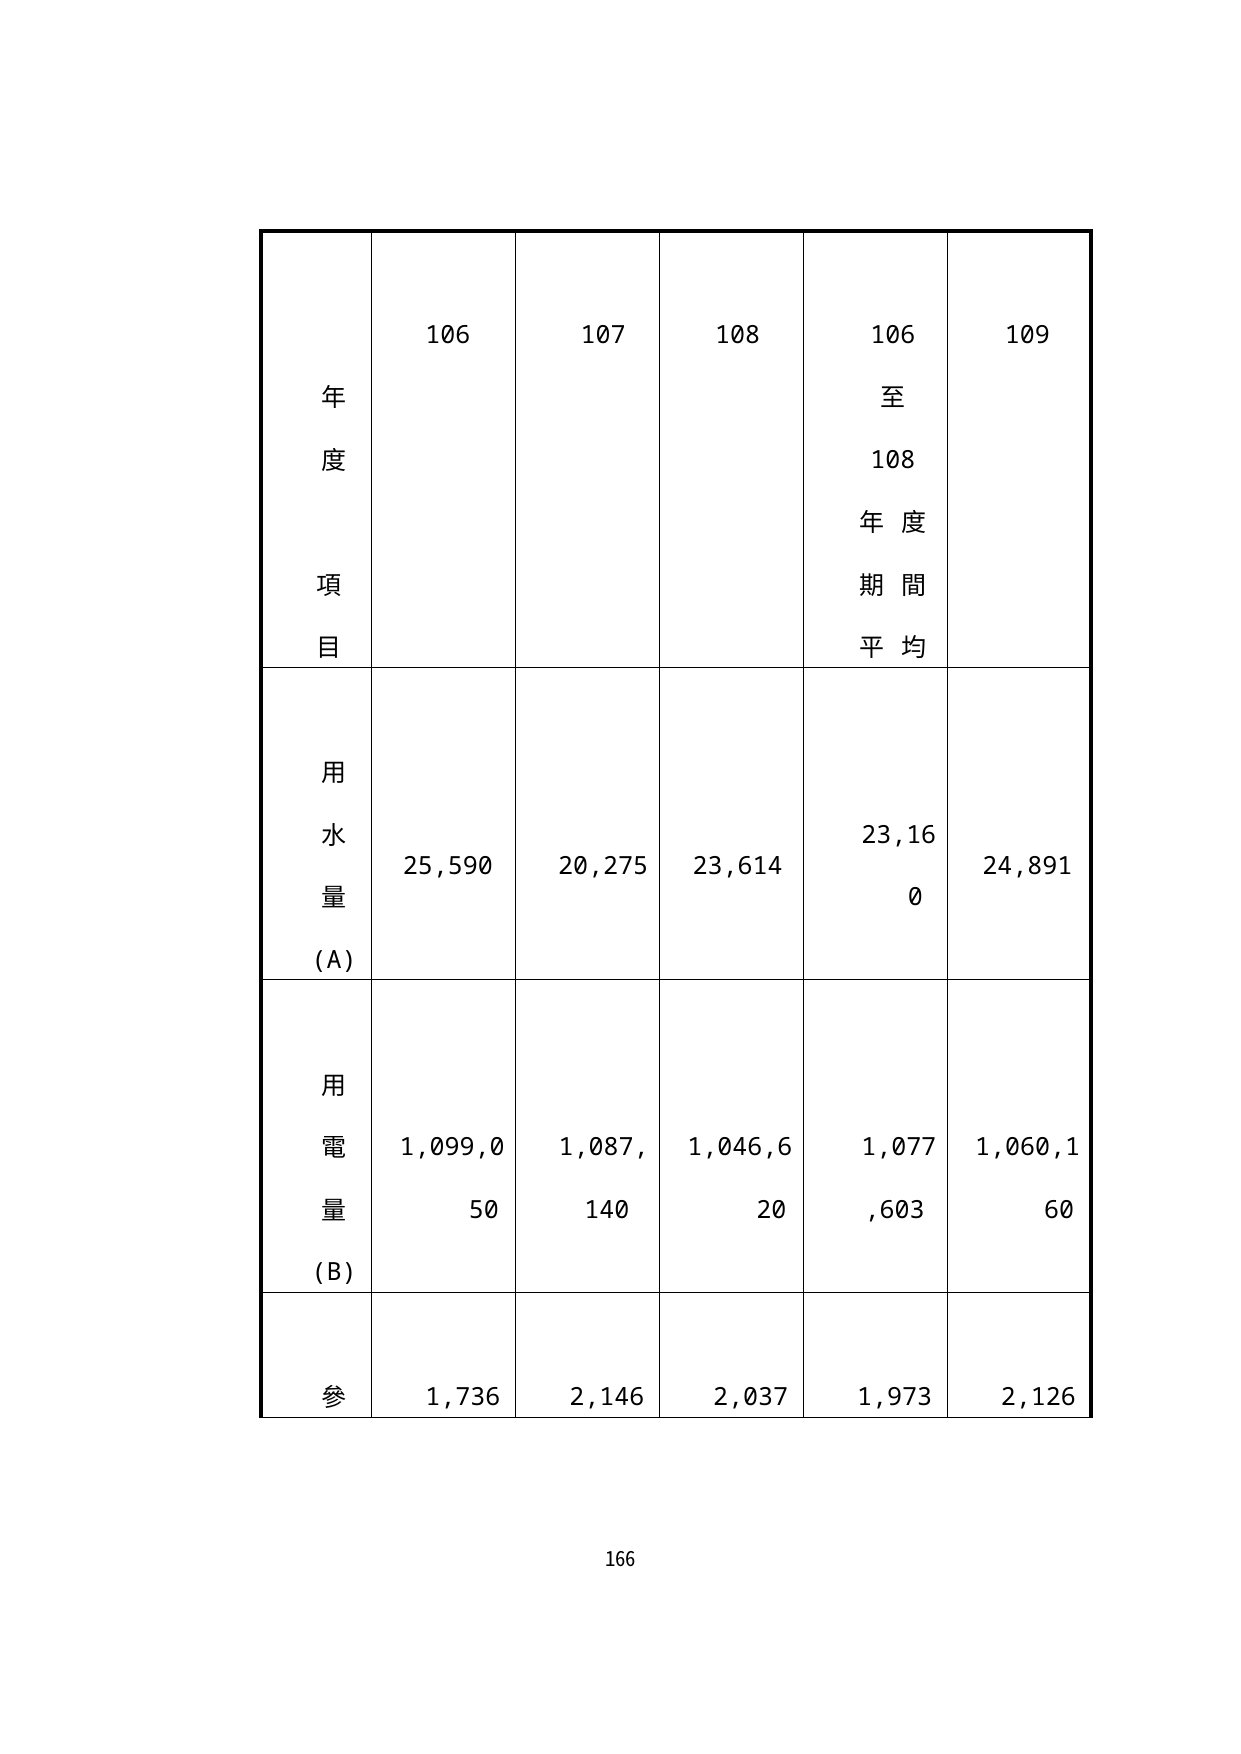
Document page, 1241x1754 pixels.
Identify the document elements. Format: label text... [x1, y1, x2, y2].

table_cell 1,099,050 [372, 980, 515, 1292]
table_header 109 [948, 233, 1089, 667]
table_header 107 [516, 233, 659, 667]
table_cell 23,614 [660, 668, 803, 979]
table_cell 1,046,620 [660, 980, 803, 1292]
table_header 106 [372, 233, 515, 667]
table_cell 用電量 (B) [263, 980, 371, 1292]
table_cell 20,275 [516, 668, 659, 979]
table_cell 1,077,603 [804, 980, 947, 1292]
table_cell 1,060,160 [948, 980, 1089, 1292]
table_cell 2,146 [516, 1293, 659, 1417]
table_cell 2,126 [948, 1293, 1089, 1417]
table_header 108 [660, 233, 803, 667]
table_cell 23,160 [804, 668, 947, 979]
table_cell 1,736 [372, 1293, 515, 1417]
table_cell 1,087,140 [516, 980, 659, 1292]
table_header 106至108年度期間 平均 [804, 233, 947, 667]
table_cell 24,891 [948, 668, 1089, 979]
table_cell 2,037 [660, 1293, 803, 1417]
table_cell 用水量 (A) [263, 668, 371, 979]
table_cell 25,590 [372, 668, 515, 979]
table_cell 參 [263, 1293, 371, 1417]
table_header 年度 項目 [263, 233, 371, 667]
table_cell 1,973 [804, 1293, 947, 1417]
